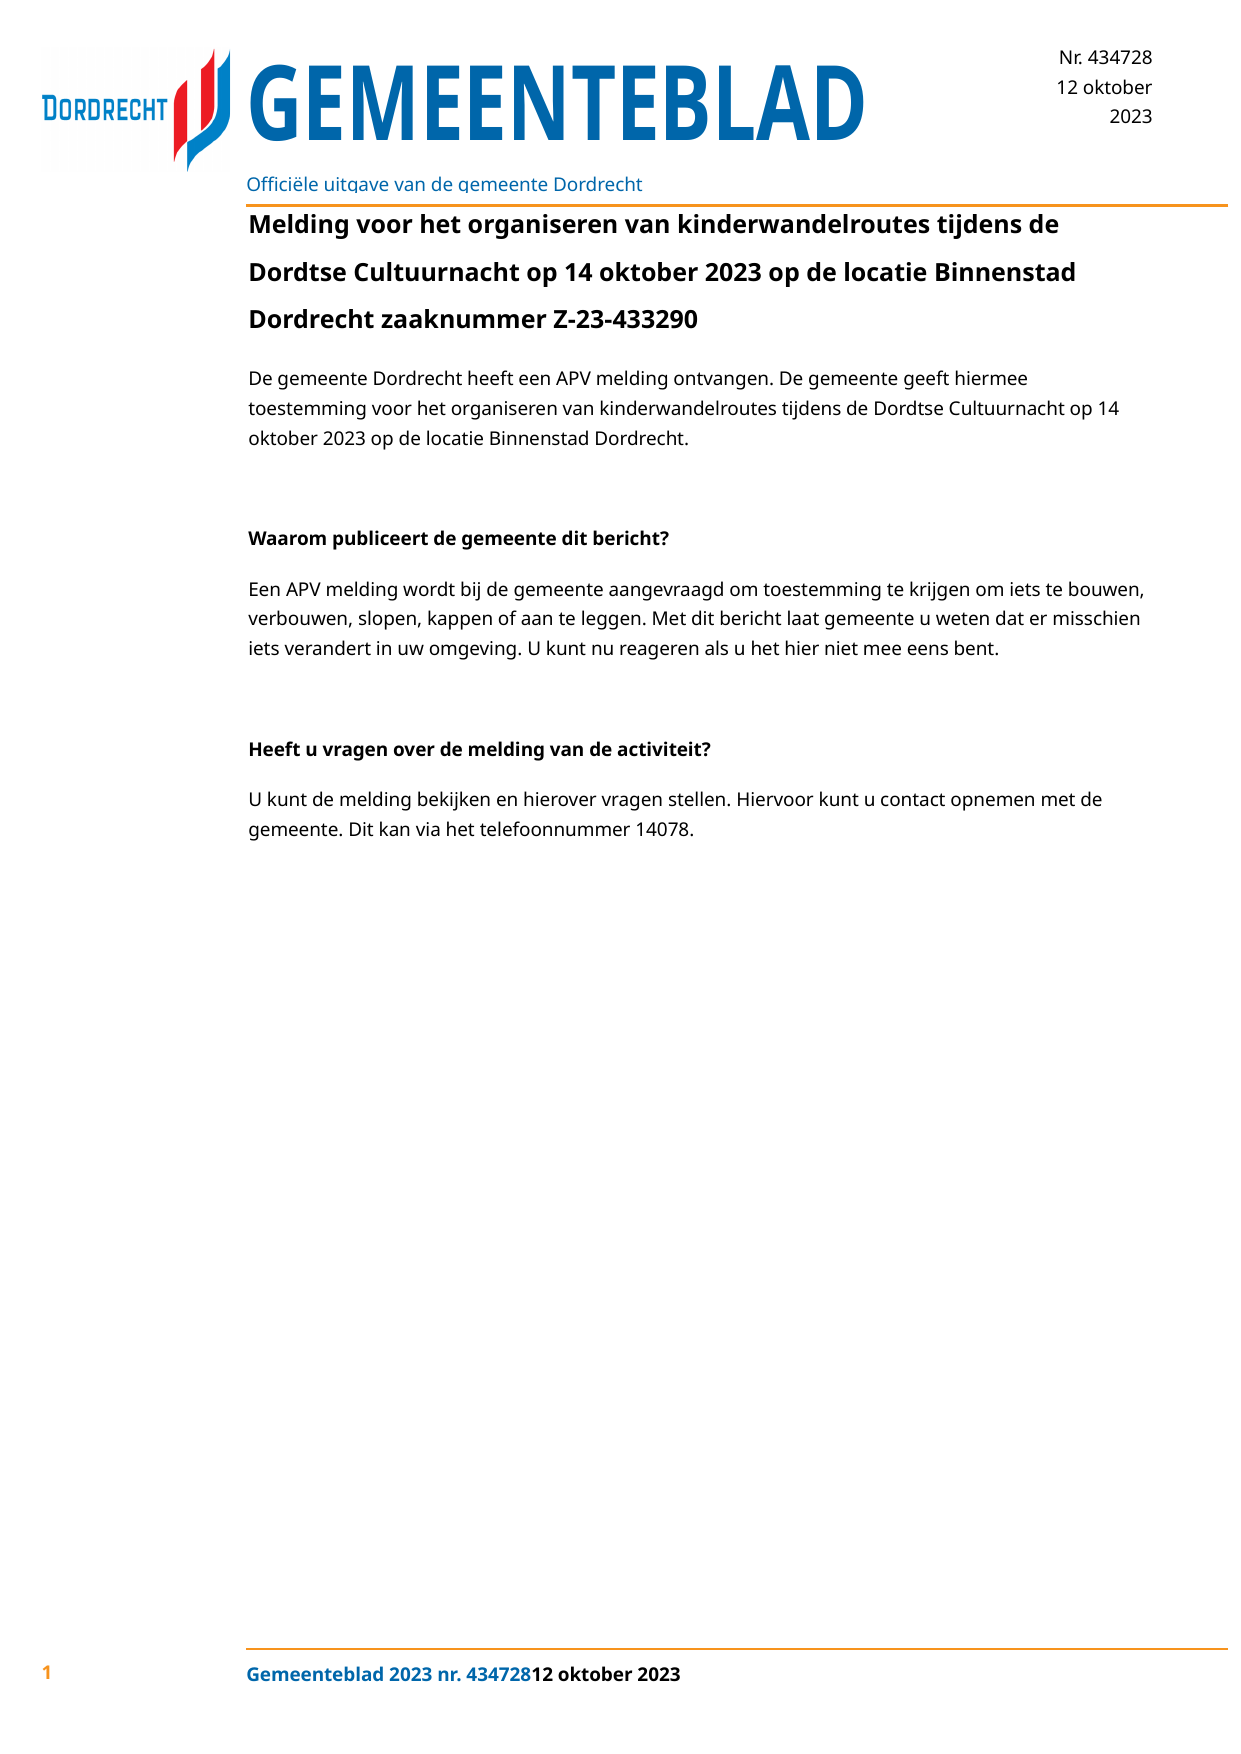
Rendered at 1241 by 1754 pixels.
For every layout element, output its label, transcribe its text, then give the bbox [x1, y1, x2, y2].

text De gemeente Dordrecht heeft een APV melding ontvangen. De gemeente geeft hiermee toestemming voor het organiseren van kinderwandelroutes tijdens de Dordtse Cultuurnacht op 14 oktober 2023 op de locatie Binnenstad Dordrecht. [248, 366, 1152, 450]
text Melding voor het organiseren van kinderwandelroutes tijdens de Dordtse Cultuurnacht op 14 oktober 2023 op de locatie Binnenstad Dordrecht zaaknummer Z-23-433290 [248, 207, 1152, 336]
text Heeft u vragen over de melding van de activiteit? [248, 736, 1152, 762]
picture [41, 47, 231, 172]
text U kunt de melding bekijken en hierover vragen stellen. Hiervoor kunt u contact opnemen met de gemeente. Dit kan via het telefoonnummer 14078. [248, 786, 1152, 842]
text Waarom publiceert de gemeente dit bericht? [248, 526, 1152, 551]
text Een APV melding wordt bij de gemeente aangevraagd om toestemming te krijgen om iets te bouwen, verbouwen, slopen, kappen of aan te leggen. Met dit bericht laat gemeente u weten dat er misschien iets verandert in uw omgeving. U kunt nu reageren als u het hier niet mee eens bent. [248, 576, 1152, 661]
